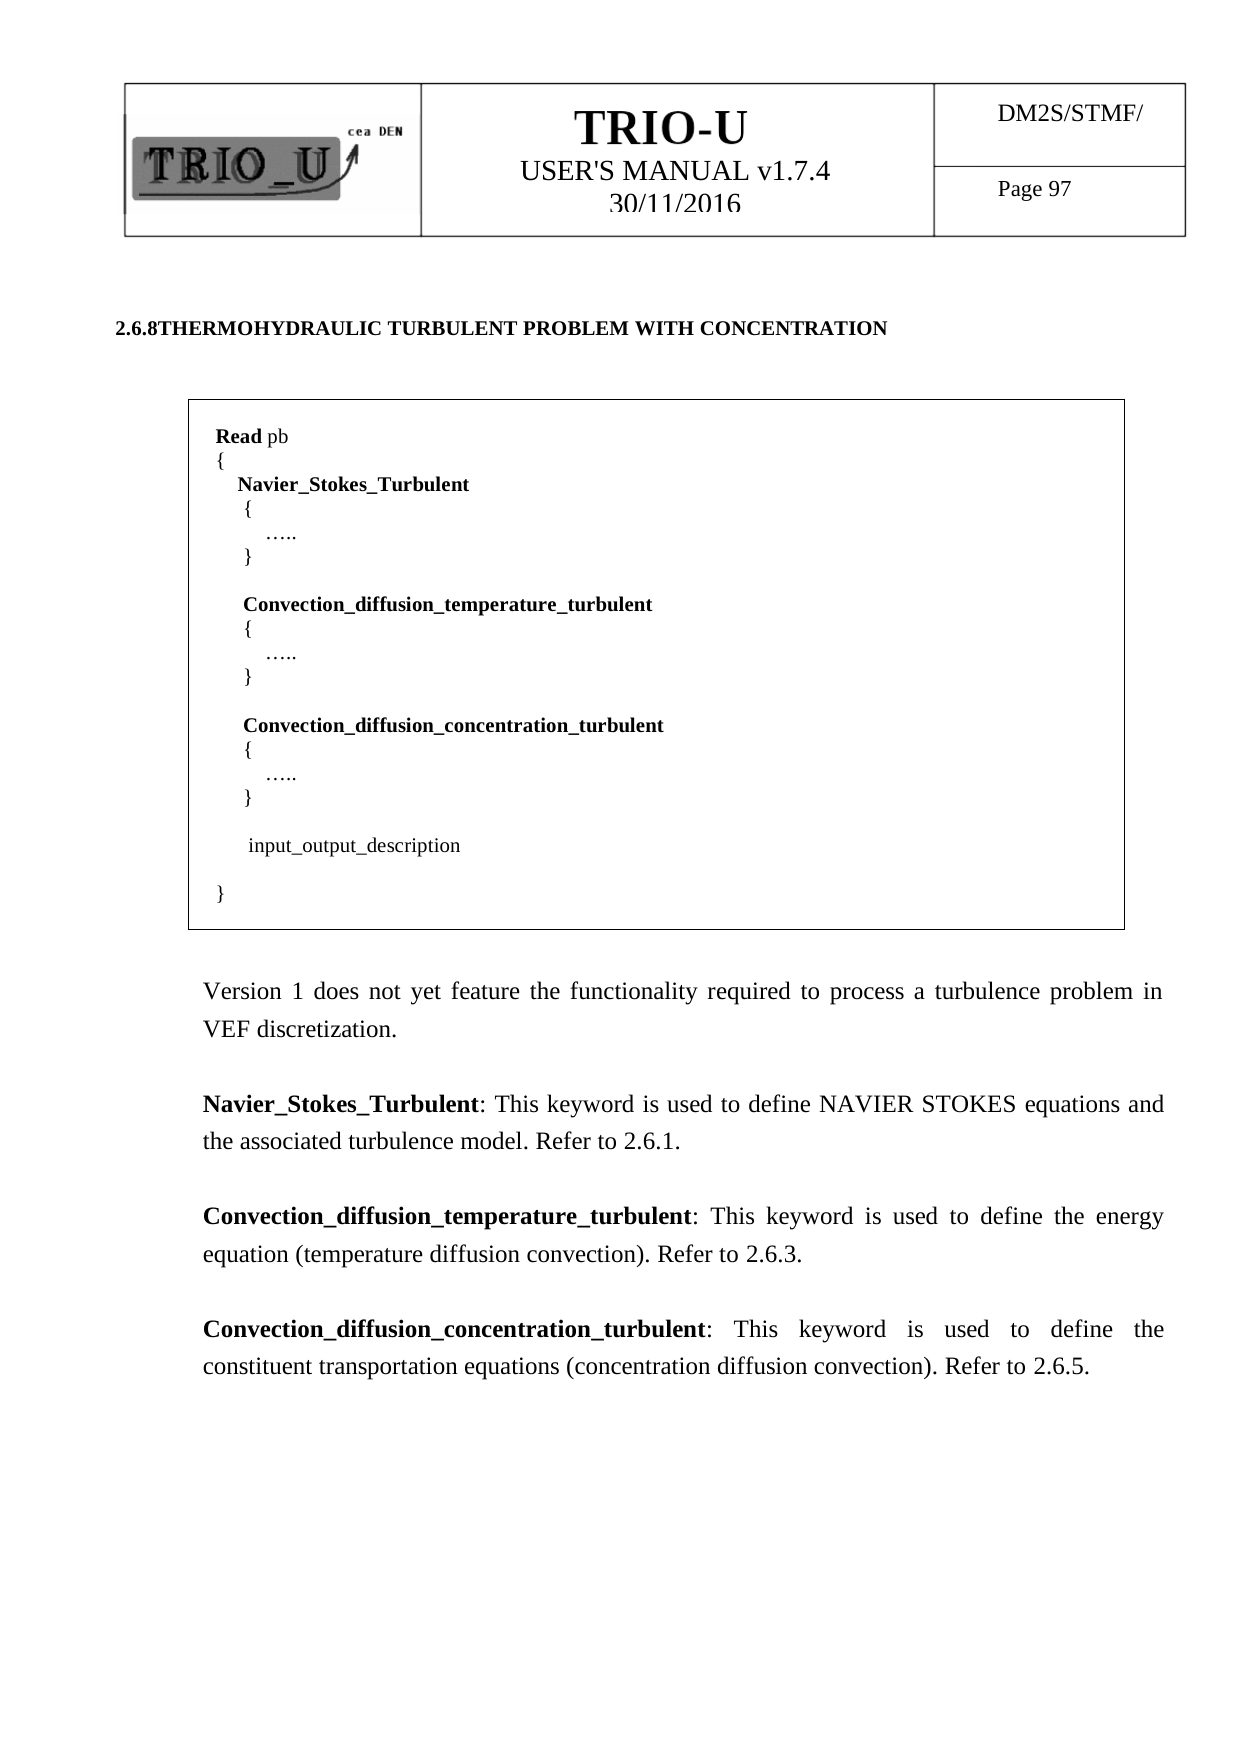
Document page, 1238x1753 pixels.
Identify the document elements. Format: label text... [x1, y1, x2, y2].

text Version 1 does not yet feature the functionality required to process a turbulence problem in VEF discretization. [203, 967, 1165, 1042]
text Convection_diffusion_concentration_turbulent: This keyword is used to define the constituent transportation equations (concentration diffusion convection). Refer to 2.6.5. [203, 1305, 1165, 1380]
text Navier_Stokes_Turbulent: This keyword is used to define NAVIER STOKES equations and the associated turbulence model. Refer to 2.6.1. [203, 1080, 1165, 1155]
subtitle THERMOHYDRAULIC TURBULENT PROBLEM WITH CONCENTRATION [115, 316, 1164, 340]
table_header Read pb { Navier_Stokes_Turbulent { ….. } Convection_diffusion_temperature_turbulent { ….. } Convection_diffusion_concentration_turbulent { ….. } input_output_description } [189, 400, 1124, 929]
text Convection_diffusion_temperature_turbulent: This keyword is used to define the energy equation (temperature diffusion convection). Refer to 2.6.3. [203, 1192, 1165, 1267]
